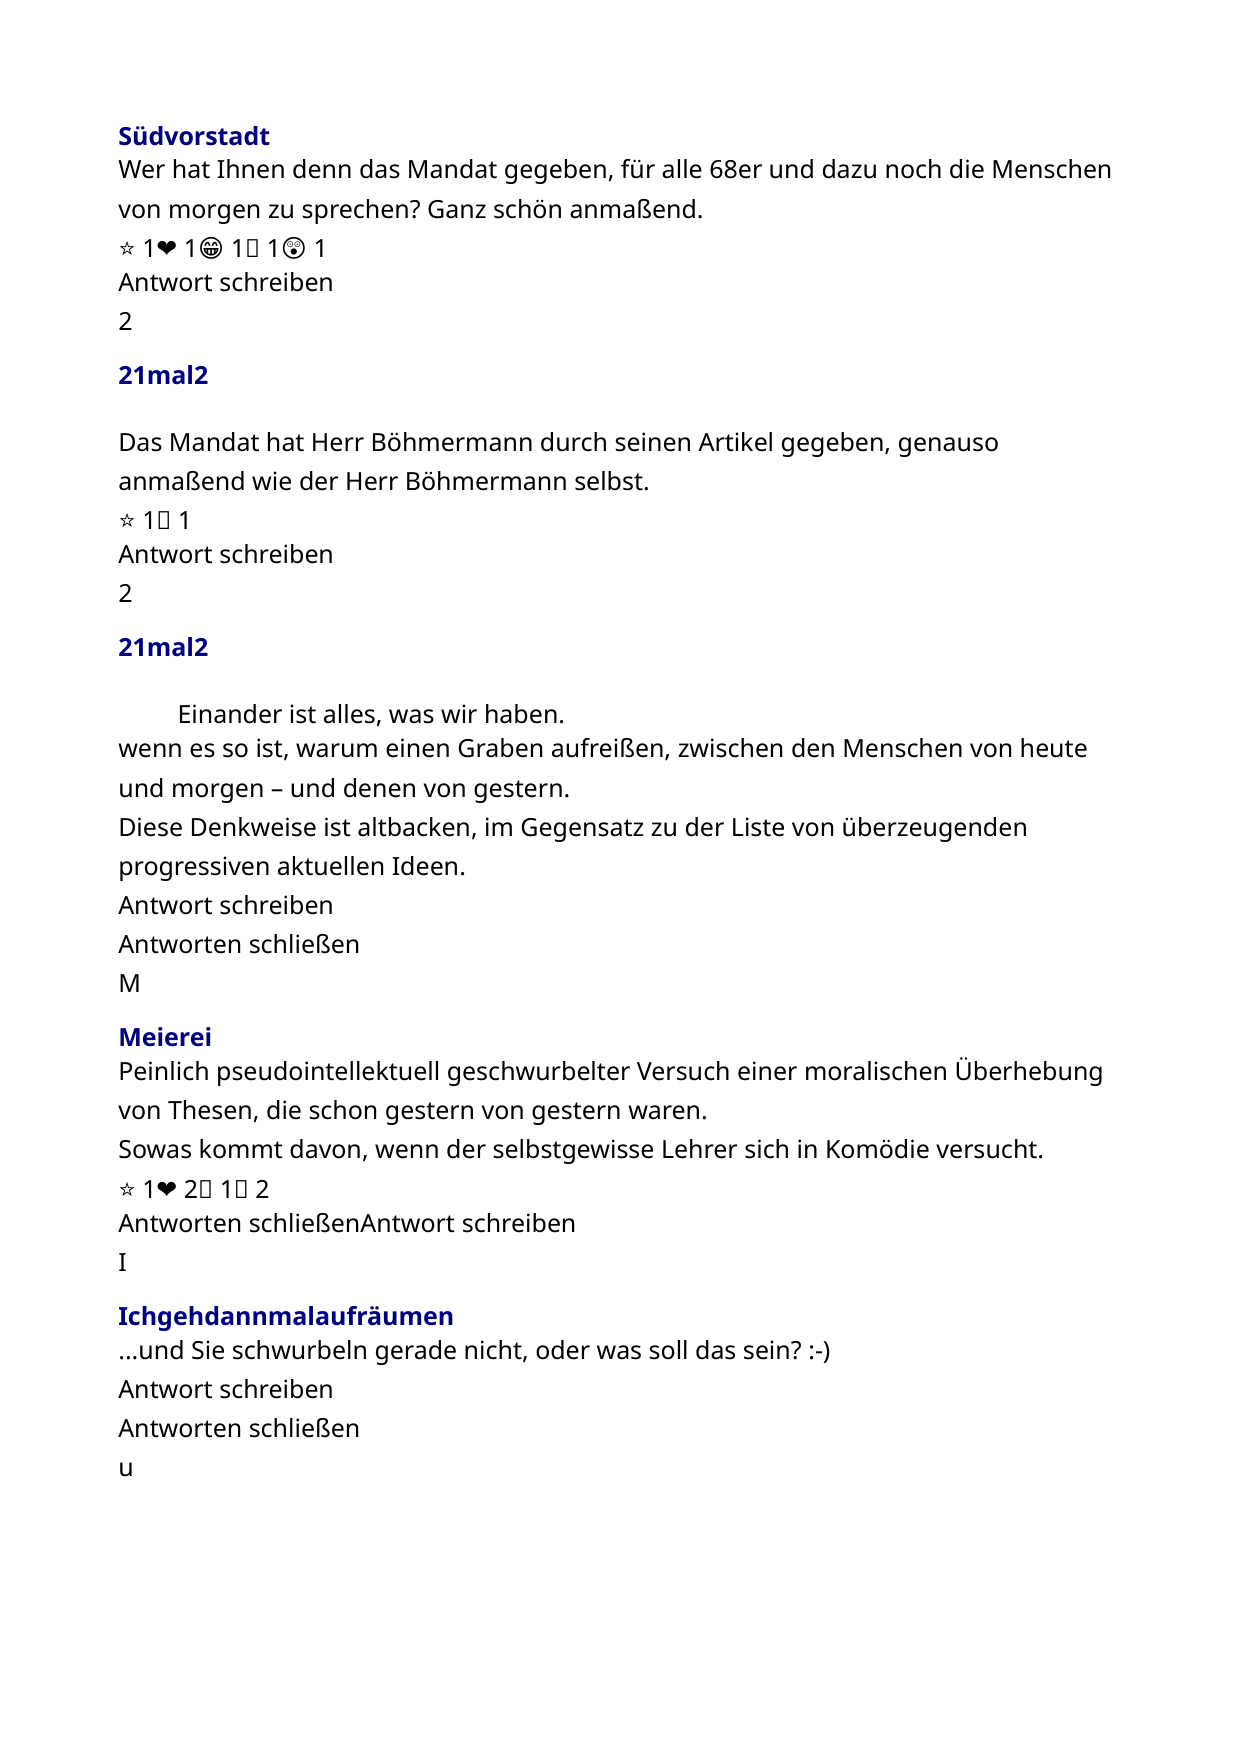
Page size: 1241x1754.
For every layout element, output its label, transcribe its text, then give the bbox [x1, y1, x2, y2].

text 2 [118, 576, 1122, 610]
subtitle 21mal2 [118, 357, 1122, 392]
text Antwort schreiben [118, 888, 1122, 922]
subtitle Ichgehdannmalaufräumen [118, 1298, 1122, 1332]
text Diese Denkweise ist altbacken, im Gegensatz zu der Liste von überzeugenden progressiven aktuellen Ideen. [118, 809, 1122, 883]
text wenn es so ist, warum einen Graben aufreißen, zwischen den Menschen von heute und morgen – und denen von gestern. [118, 731, 1122, 804]
text u [118, 1450, 1122, 1484]
text Antworten schließen [118, 1411, 1122, 1445]
text Sowas kommt davon, wenn der selbstgewisse Lehrer sich in Komödie versucht. [118, 1132, 1122, 1166]
text Antwort schreiben [118, 1372, 1122, 1406]
text Das Mandat hat Herr Böhmermann durch seinen Artikel gegeben, genauso anmaßend wie der Herr Böhmermann selbst. [118, 424, 1122, 498]
subtitle Meierei [118, 1020, 1122, 1054]
text ...und Sie schwurbeln gerade nicht, oder was soll das sein? :-) [118, 1332, 1122, 1366]
text Antworten schließen [118, 927, 1122, 961]
text Wer hat Ihnen denn das Mandat gegeben, für alle 68er und dazu noch die Menschen von morgen zu sprechen? Ganz schön anmaßend. [118, 152, 1122, 225]
subtitle Südvorstadt [118, 118, 1122, 152]
text Peinlich pseudointellektuell geschwurbelter Versuch einer moralischen Überhebung von Thesen, die schon gestern von gestern waren. [118, 1054, 1122, 1127]
text M [118, 966, 1122, 1000]
text Antwort schreiben [118, 537, 1122, 571]
text ⭐️ 1🤨 1 [118, 503, 1122, 537]
text ⭐️ 1❤️ 1😁 1🤨 1😲 1 [118, 231, 1122, 264]
text Antwort schreiben [118, 264, 1122, 299]
text Einander ist alles, was wir haben. [177, 697, 1063, 731]
text ⭐️ 1❤️ 2🙁 1🤨 2 [118, 1171, 1122, 1205]
text Antworten schließenAntwort schreiben [118, 1205, 1122, 1239]
subtitle 21mal2 [118, 630, 1122, 664]
text 2 [118, 304, 1122, 338]
text I [118, 1244, 1122, 1279]
